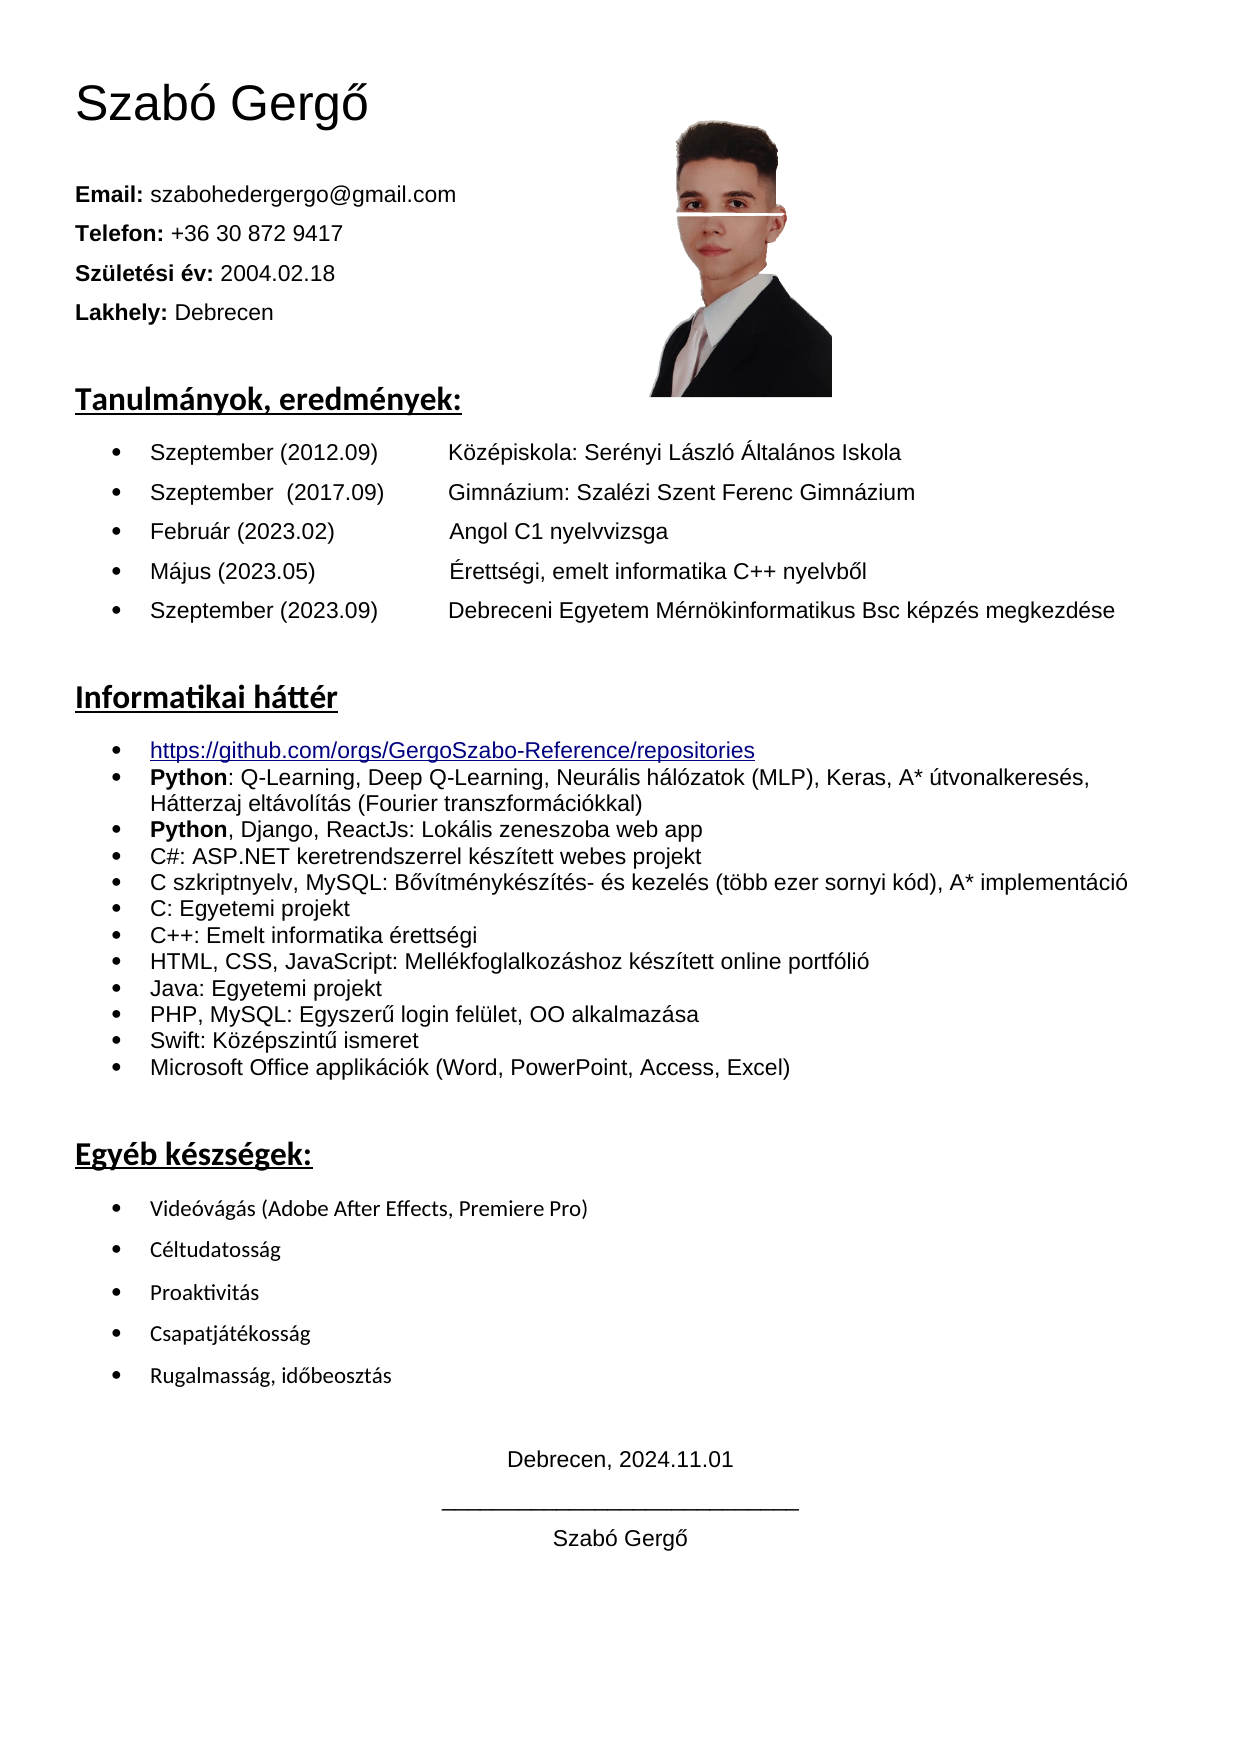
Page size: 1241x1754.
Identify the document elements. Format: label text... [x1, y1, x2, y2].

list C: Egyetemi projekt [112, 895, 1165, 922]
list Céltudatosság [112, 1236, 1165, 1264]
list PHP, MySQL: Egyszerű login felület, OO alkalmazása [112, 1001, 1165, 1027]
text Email: szabohedergergo@gmail.com [0, 181, 678, 207]
list Videóvágás (Adobe After Effects, Premiere Pro) [112, 1194, 1165, 1222]
text Lakhely: Debrecen [75, 299, 704, 326]
text [776, 181, 1165, 207]
list Microsoft Office applikációk (Word, PowerPoint, Access, Excel) [112, 1053, 1165, 1080]
text Debrecen, 2024.11.01 [75, 1446, 1165, 1472]
text ____________________________ [75, 1485, 1165, 1511]
text Informatikai háttér [75, 676, 1165, 717]
text Születési év: 2004.02.18 [0, 260, 701, 286]
text Tanulmányok, eredmények: [75, 378, 1165, 419]
list Május (2023.05) Érettségi, emelt informatika C++ nyelvből [112, 558, 1165, 584]
list https://github.com/orgs/GergoSzabo-Reference/repositories [112, 737, 1165, 764]
list Swift: Középszintű ismeret [112, 1027, 1165, 1053]
text Telefon: +36 30 872 9417 [0, 220, 683, 247]
list Szeptember (2023.09) Debreceni Egyetem Mérnökinformatikus Bsc képzés megkezdése [112, 597, 1165, 624]
text Egyéb készségek: [75, 1133, 1165, 1173]
list Python: Q-Learning, Deep Q-Learning, Neurális hálózatok (MLP), Keras, A* útvonalkeresés, Hátterzaj eltávolítás (Fourier transzformációkkal) [112, 764, 1165, 816]
text [796, 299, 1165, 326]
text Szabó Gergő [75, 74, 1165, 131]
list Február (2023.02) Angol C1 nyelvvizsga [112, 518, 1165, 545]
list C szkriptnyelv, MySQL: Bővítménykészítés- és kezelés (több ezer sornyi kód), A* implementáció [112, 869, 1165, 895]
text [768, 220, 1165, 247]
list Szeptember (2012.09) Középiskola: Serényi László Általános Iskola [112, 439, 1165, 466]
list C++: Emelt informatika érettségi [112, 922, 1165, 948]
list Szeptember (2017.09) Gimnázium: Szalézi Szent Ferenc Gimnázium [112, 479, 1165, 505]
list HTML, CSS, JavaScript: Mellékfoglalkozáshoz készített online portfólió [112, 948, 1165, 974]
text Szabó Gergő [75, 1524, 1165, 1551]
list Csapatjátékosság [112, 1319, 1165, 1348]
list C#: ASP.NET keretrendszerrel készített webes projekt [112, 843, 1165, 869]
text [760, 260, 1165, 286]
list Java: Egyetemi projekt [112, 974, 1165, 1001]
list Rugalmasság, időbeosztás [112, 1362, 1165, 1389]
list Python, Django, ReactJs: Lokális zeneszoba web app [112, 816, 1165, 843]
list Proaktivitás [112, 1278, 1165, 1306]
